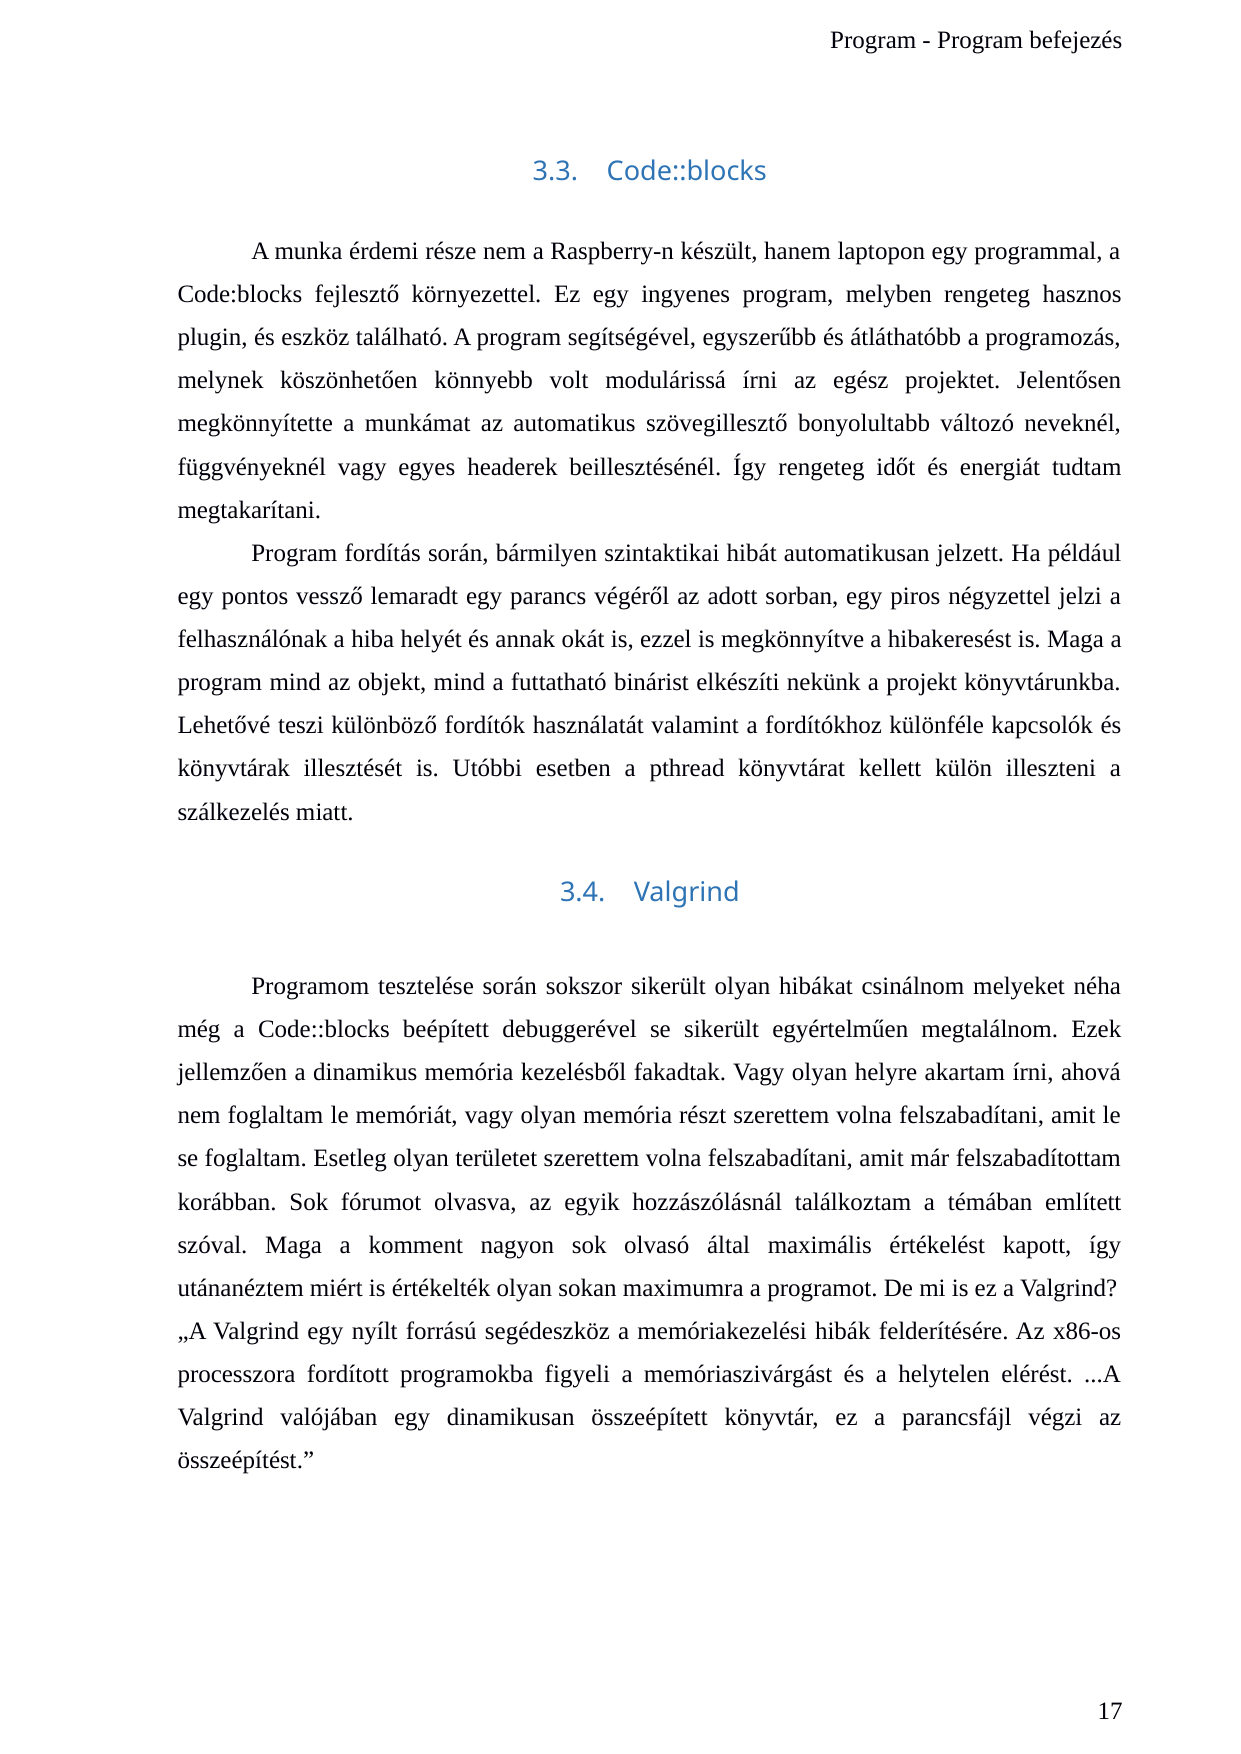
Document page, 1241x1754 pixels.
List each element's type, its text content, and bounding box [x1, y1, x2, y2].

subtitle Valgrind [177, 873, 1122, 909]
text Program fordítás során, bármilyen szintaktikai hibát automatikusan jelzett. Ha például egy pontos vessző lemaradt egy parancs végéről az adott sorban, egy piros négyzettel jelzi a felhasználónak a hiba helyét és annak okát is, ezzel is megkönnyítve a hibakeresést is. Maga a program mind az objekt, mind a futtatható binárist elkészíti nekünk a projekt könyvtárunkba. Lehetővé teszi különböző fordítók használatát valamint a fordítókhoz különféle kapcsolók és könyvtárak illesztését is. Utóbbi esetben a pthread könyvtárat kellett külön illeszteni a szálkezelés miatt. [177, 538, 1122, 825]
text A munka érdemi része nem a Raspberry-n készült, hanem laptopon egy programmal, a Code:blocks fejlesztő környezettel. Ez egy ingyenes program, melyben rengeteg hasznos plugin, és eszköz található. A program segítségével, egyszerűbb és átláthatóbb a programozás, melynek köszönhetően könnyebb volt modulárissá írni az egész projektet. Jelentősen megkönnyítette a munkámat az automatikus szövegillesztő bonyolultabb változó neveknél, függvényeknél vagy egyes headerek beillesztésénél. Így rengeteg időt és energiát tudtam megtakarítani. [177, 236, 1122, 523]
text „A Valgrind egy nyílt forrású segédeszköz a memóriakezelési hibák felderítésére. Az x86-os processzora fordított programokba figyeli a memóriaszivárgást és a helytelen elérést. ...A Valgrind valójában egy dinamikusan összeépített könyvtár, ez a parancsfájl végzi az összeépítést.” [177, 1316, 1122, 1474]
subtitle Code::blocks [177, 152, 1122, 189]
text Programom tesztelése során sokszor sikerült olyan hibákat csinálnom melyeket néha még a Code::blocks beépített debuggerével se sikerült egyértelműen megtalálnom. Ezek jellemzően a dinamikus memória kezelésből fakadtak. Vagy olyan helyre akartam írni, ahová nem foglaltam le memóriát, vagy olyan memória részt szerettem volna felszabadítani, amit le se foglaltam. Esetleg olyan területet szerettem volna felszabadítani, amit már felszabadítottam korábban. Sok fórumot olvasva, az egyik hozzászólásnál találkoztam a témában említett szóval. Maga a komment nagyon sok olvasó által maximális értékelést kapott, így utánanéztem miért is értékelték olyan sokan maximumra a programot. De mi is ez a Valgrind? [177, 971, 1122, 1302]
